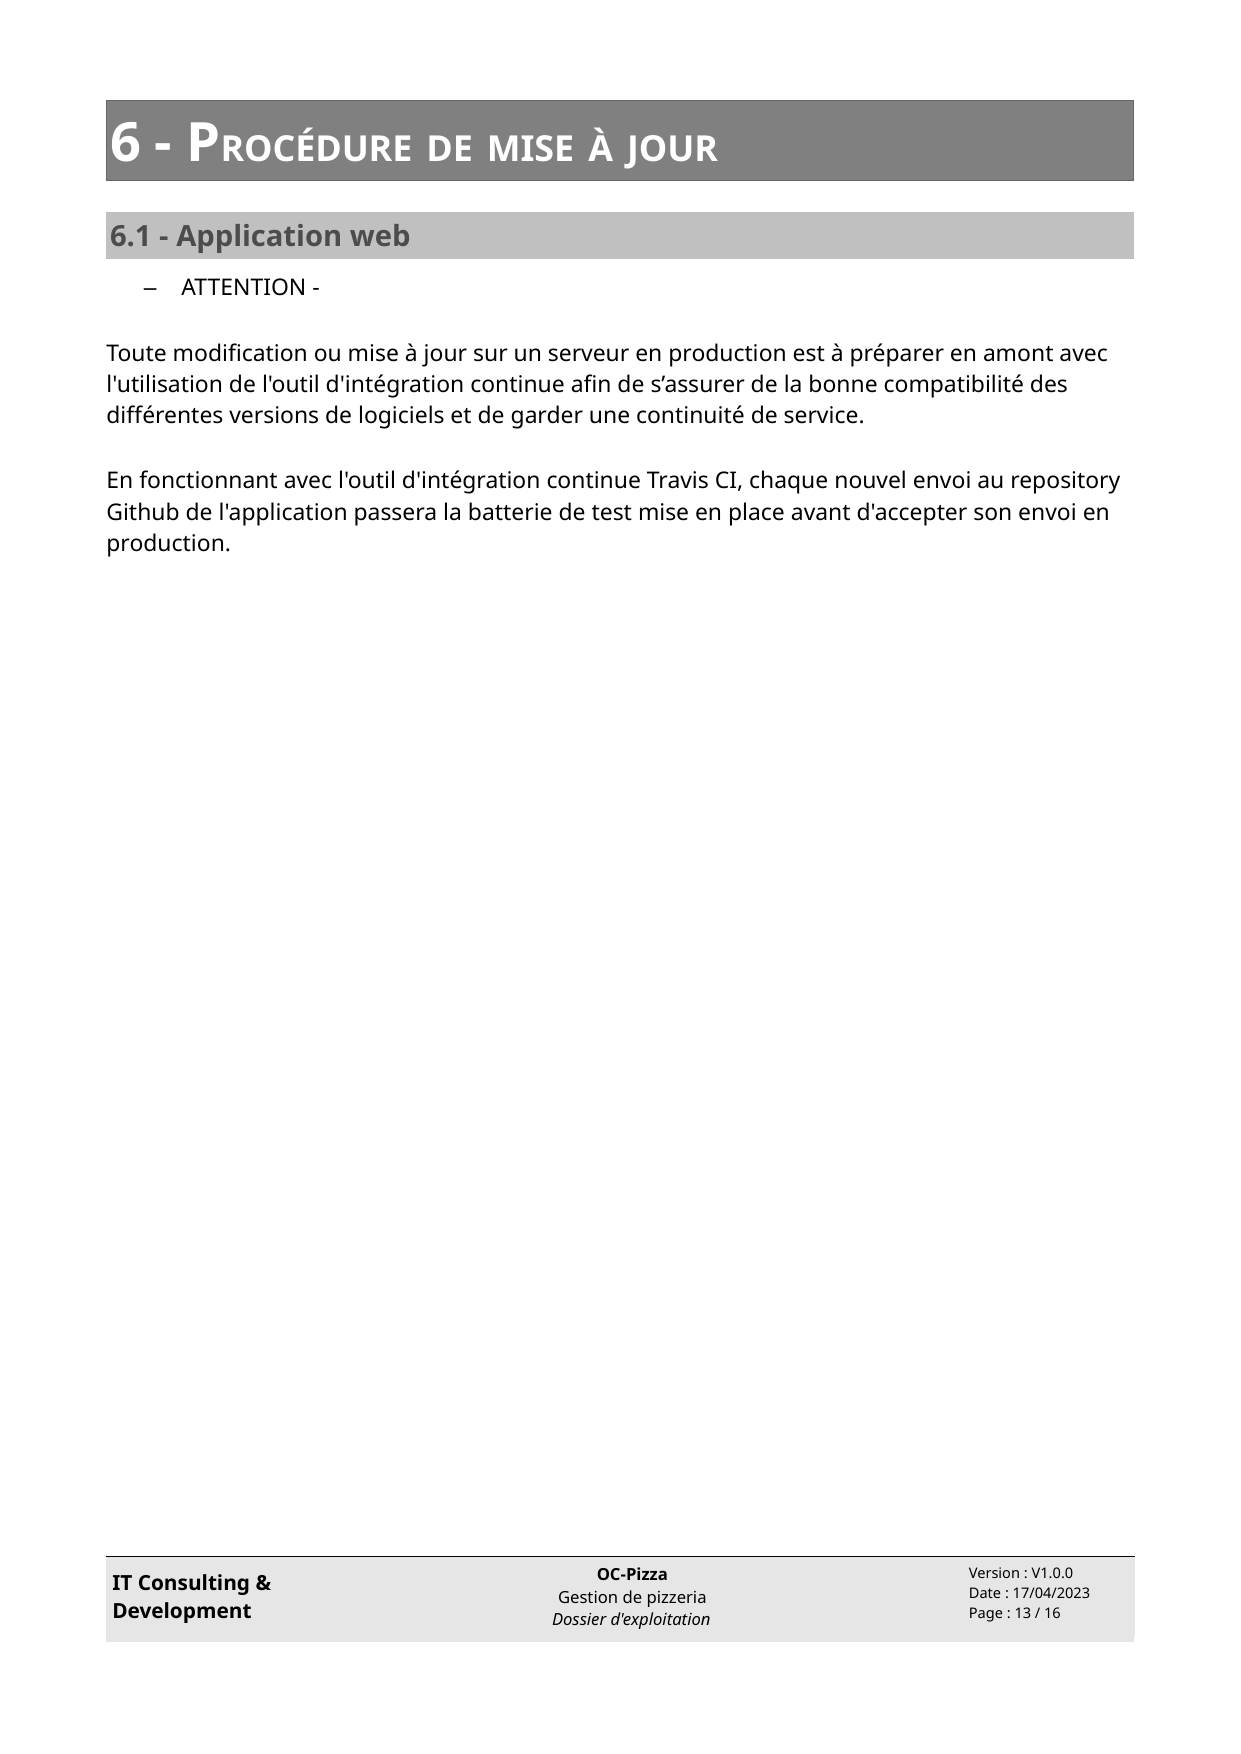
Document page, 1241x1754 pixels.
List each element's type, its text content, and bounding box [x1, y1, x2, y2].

subtitle Application web [107, 213, 1133, 258]
subtitle Procédure de mise à jour [107, 101, 1133, 180]
text En fonctionnant avec l'outil d'intégration continue Travis CI, chaque nouvel envoi au repository Github de l'application passera la batterie de test mise en place avant d'accepter son envoi en production. [106, 464, 1134, 558]
text Toute modification ou mise à jour sur un serveur en production est à préparer en amont avec l'utilisation de l'outil d'intégration continue afin de s’assurer de la bonne compatibilité des différentes versions de logiciels et de garder une continuité de service. [106, 337, 1134, 430]
list ATTENTION - [144, 271, 1134, 302]
